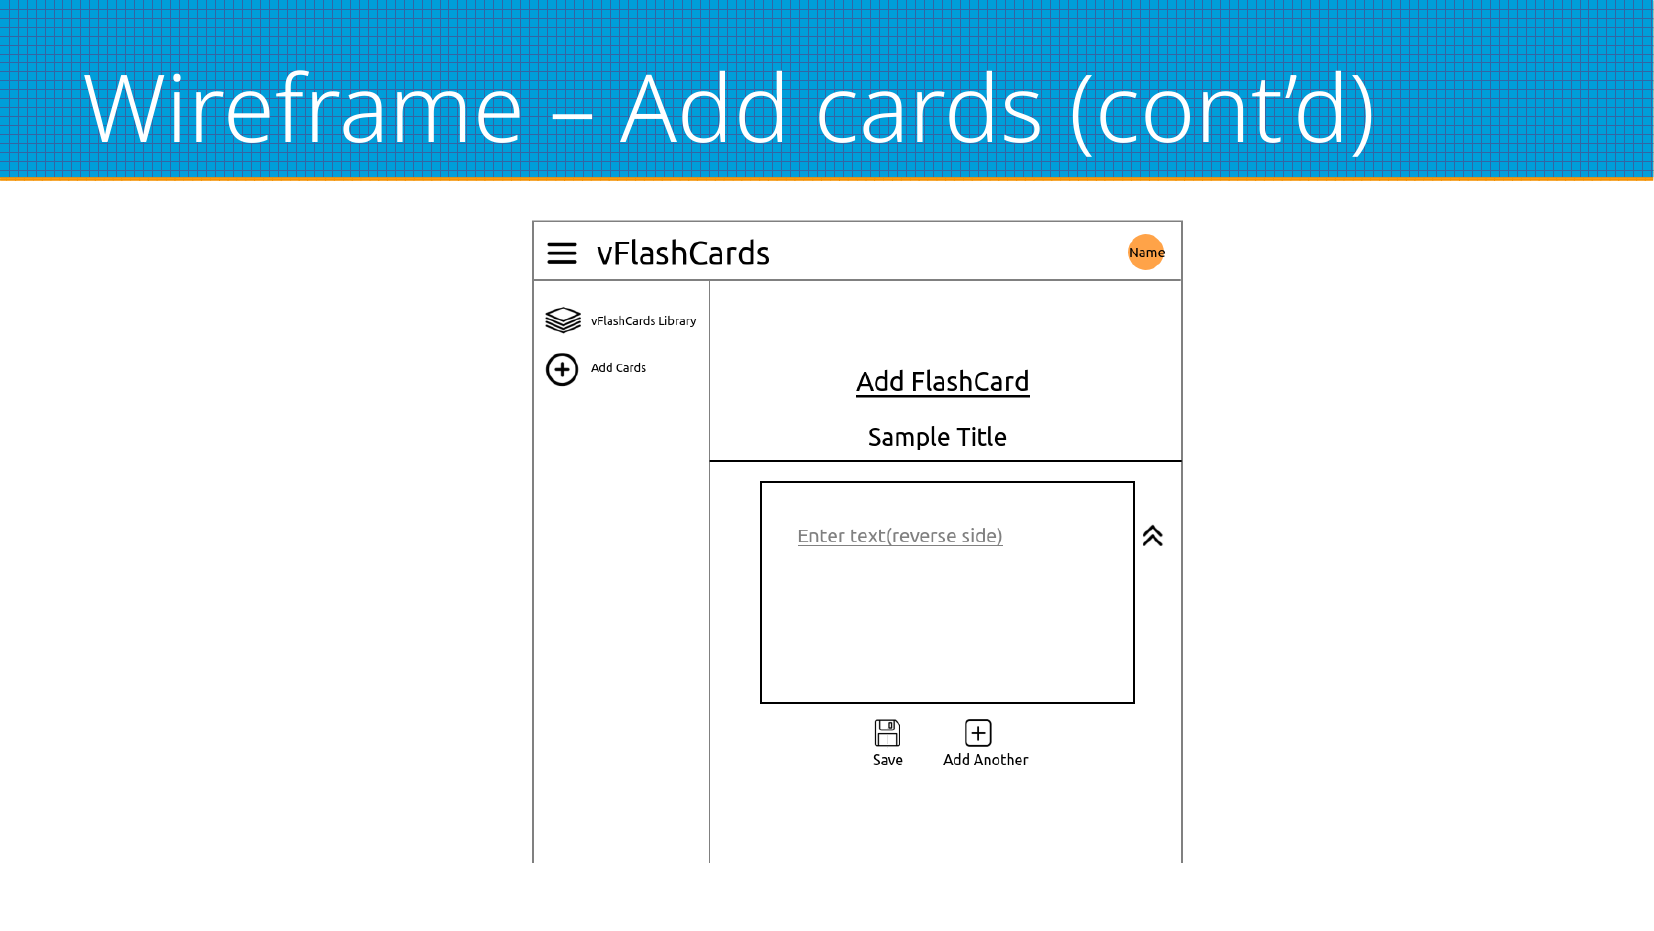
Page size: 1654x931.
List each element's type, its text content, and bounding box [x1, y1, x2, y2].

title Wireframe – Add cards (cont’d) [82, 14, 1571, 171]
picture [487, 198, 1221, 863]
